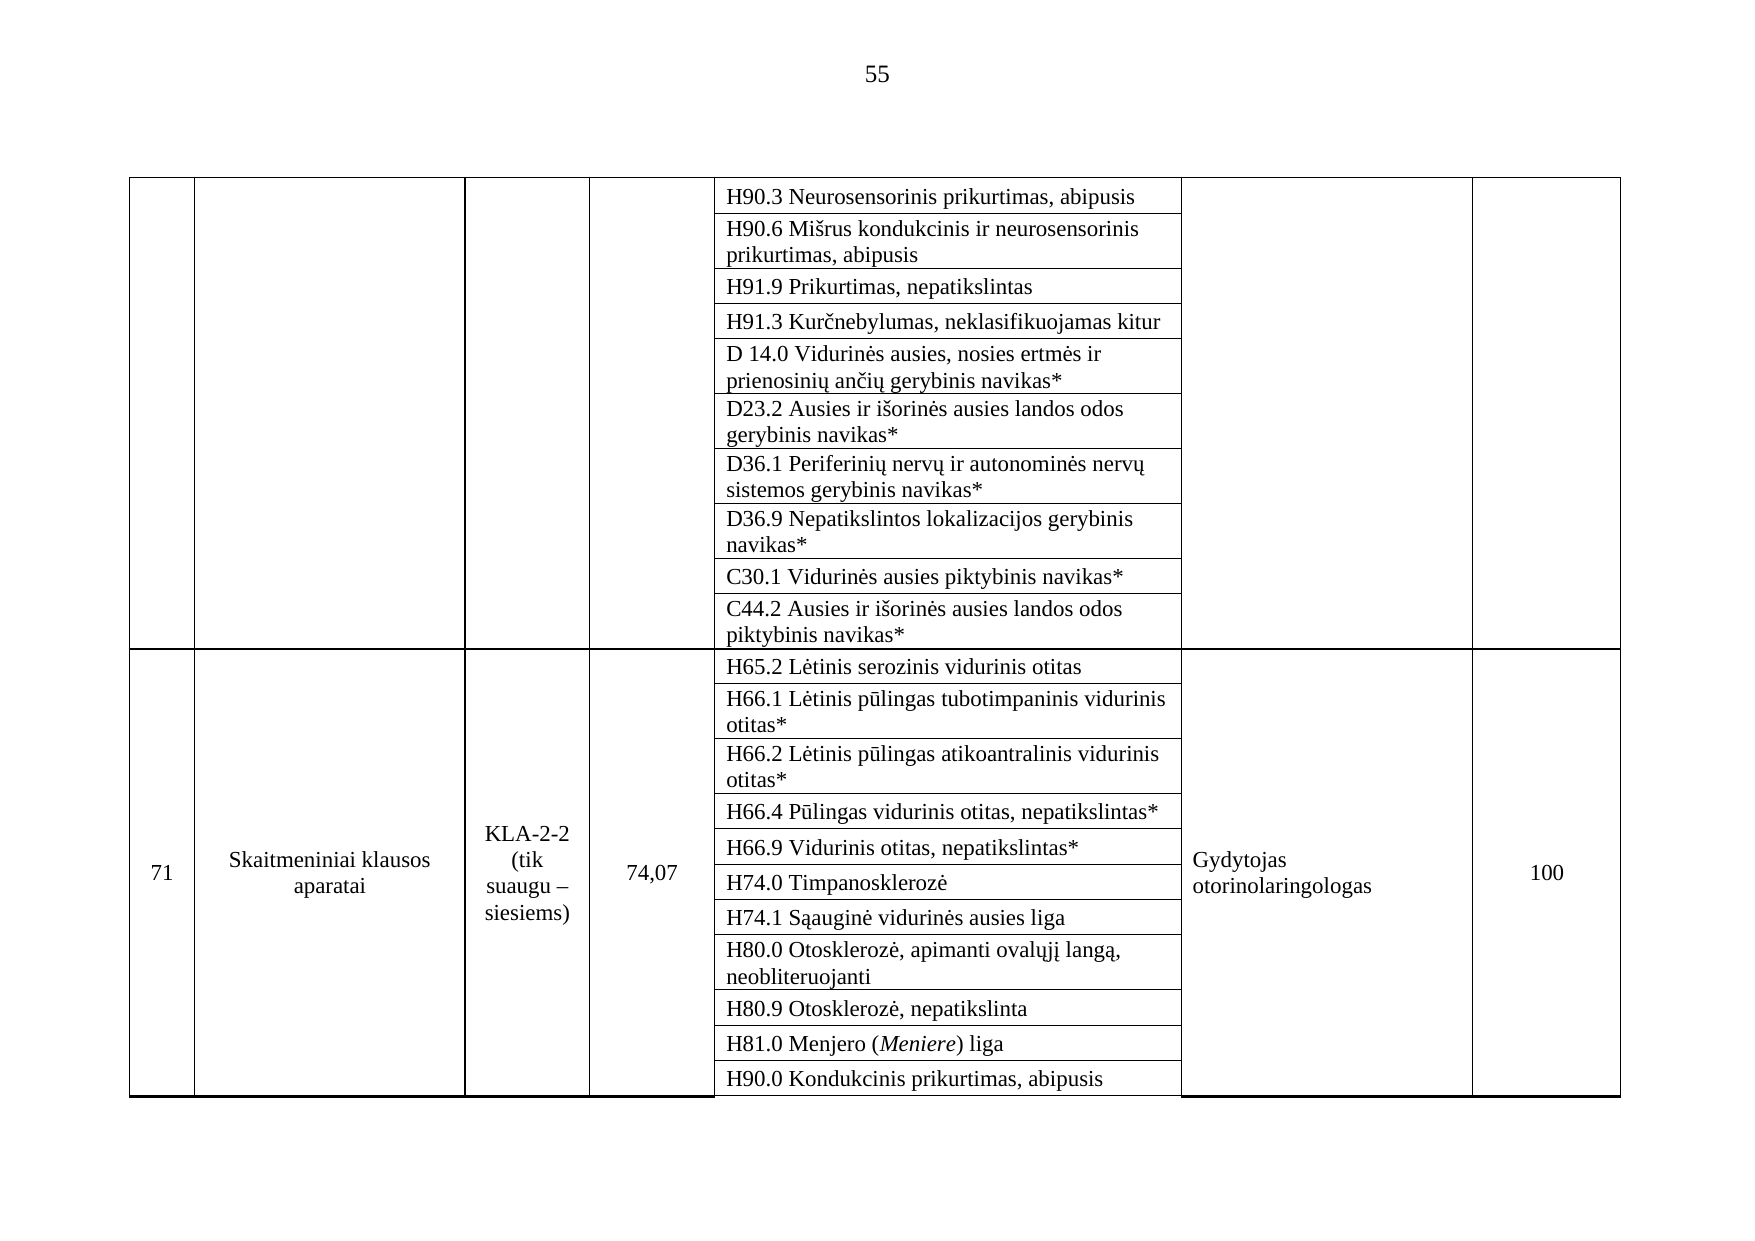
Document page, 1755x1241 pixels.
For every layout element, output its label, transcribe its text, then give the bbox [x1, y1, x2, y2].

table_cell C44.2 Ausies ir išorinės ausies landos odos piktybinis navikas* [715, 594, 1181, 648]
table_cell [195, 178, 464, 648]
table_cell [1473, 178, 1620, 648]
table_cell 100 [1473, 650, 1620, 1095]
table_cell H91.3 Kurčnebylumas, neklasifikuojamas kitur [715, 304, 1181, 338]
table_cell H90.0 Kondukcinis prikurtimas, abipusis [715, 1061, 1181, 1095]
table_cell H81.0 Menjero (Meniere) liga [715, 1026, 1181, 1060]
table_cell [590, 178, 714, 648]
table_cell [130, 178, 194, 648]
table_cell D 14.0 Vidurinės ausies, nosies ertmės ir prienosinių ančių gerybinis navikas* [715, 339, 1181, 393]
table_cell H66.4 Pūlingas vidurinis otitas, nepatikslintas* [715, 794, 1181, 828]
table_cell Skaitmeniniai klausos aparatai [195, 650, 464, 1095]
table_cell [1182, 178, 1472, 648]
table_cell KLA-2-2 (tik suaugu –siesiems) [466, 650, 589, 1095]
table_cell H80.9 Otosklerozė, nepatikslinta [715, 990, 1181, 1024]
table_cell H90.6 Mišrus kondukcinis ir neurosensorinis prikurtimas, abipusis [715, 214, 1181, 267]
table_cell D23.2 Ausies ir išorinės ausies landos odos gerybinis navikas* [715, 394, 1181, 448]
table_cell H65.2 Lėtinis serozinis vidurinis otitas [715, 650, 1181, 683]
table_cell 74,07 [590, 650, 714, 1095]
table_cell H91.9 Prikurtimas, nepatikslintas [715, 269, 1181, 303]
table_cell C30.1 Vidurinės ausies piktybinis navikas* [715, 559, 1181, 593]
table_cell H66.1 Lėtinis pūlingas tubotimpaninis vidurinis otitas* [715, 684, 1181, 738]
table_cell H66.2 Lėtinis pūlingas atikoantralinis vidurinis otitas* [715, 739, 1181, 793]
table_cell 71 [130, 650, 194, 1095]
table_cell H66.9 Vidurinis otitas, nepatikslintas* [715, 829, 1181, 863]
table_cell H80.0 Otosklerozė, apimanti ovalųjį langą, neobliteruojanti [715, 935, 1181, 989]
table_cell D36.9 Nepatikslintos lokalizacijos gerybinis navikas* [715, 504, 1181, 557]
table_cell H90.3 Neurosensorinis prikurtimas, abipusis [715, 178, 1181, 213]
table_cell [466, 178, 589, 648]
table_cell Gydytojas otorinolaringologas [1182, 650, 1472, 1095]
table_cell H74.0 Timpanosklerozė [715, 865, 1181, 899]
table_cell D36.1 Periferinių nervų ir autonominės nervų sistemos gerybinis navikas* [715, 449, 1181, 503]
table_cell H74.1 Sąauginė vidurinės ausies liga [715, 900, 1181, 934]
